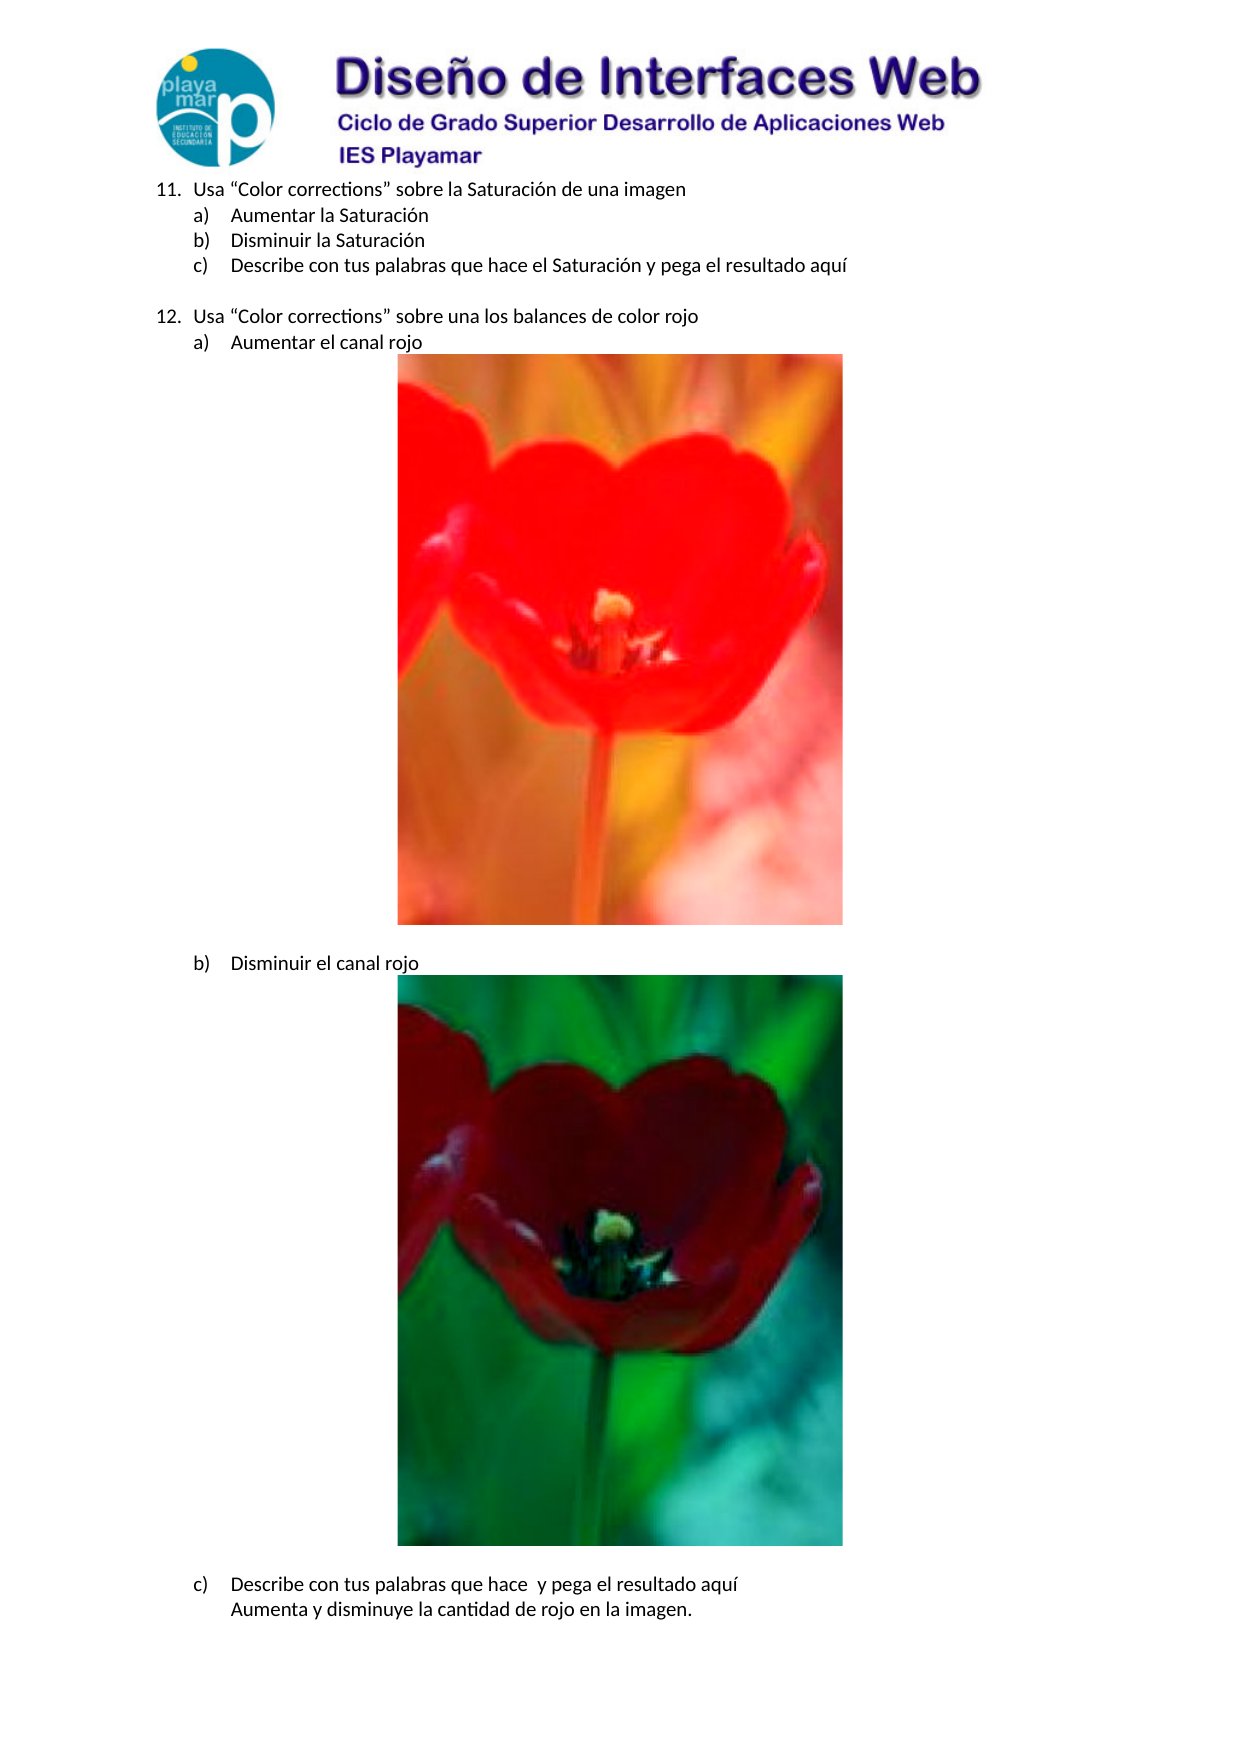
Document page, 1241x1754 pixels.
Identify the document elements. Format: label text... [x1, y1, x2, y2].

list Usa “Color corrections” sobre la Saturación de una imagen [156, 176, 1122, 202]
list Usa “Color corrections” sobre una los balances de color rojo [156, 303, 1122, 329]
list Disminuir el canal rojo [193, 950, 1122, 975]
picture [397, 354, 843, 925]
picture [118, 39, 1123, 174]
list Aumenta y disminuye la cantidad de rojo en la imagen. [193, 1597, 1122, 1622]
list Aumentar la Saturación [193, 202, 1122, 227]
list Describe con tus palabras que hace y pega el resultado aquí [193, 1571, 1122, 1597]
list Aumentar el canal rojo [193, 329, 1122, 354]
list Describe con tus palabras que hace el Saturación y pega el resultado aquí [193, 253, 1122, 278]
list Disminuir la Saturación [193, 227, 1122, 253]
picture [397, 975, 843, 1546]
